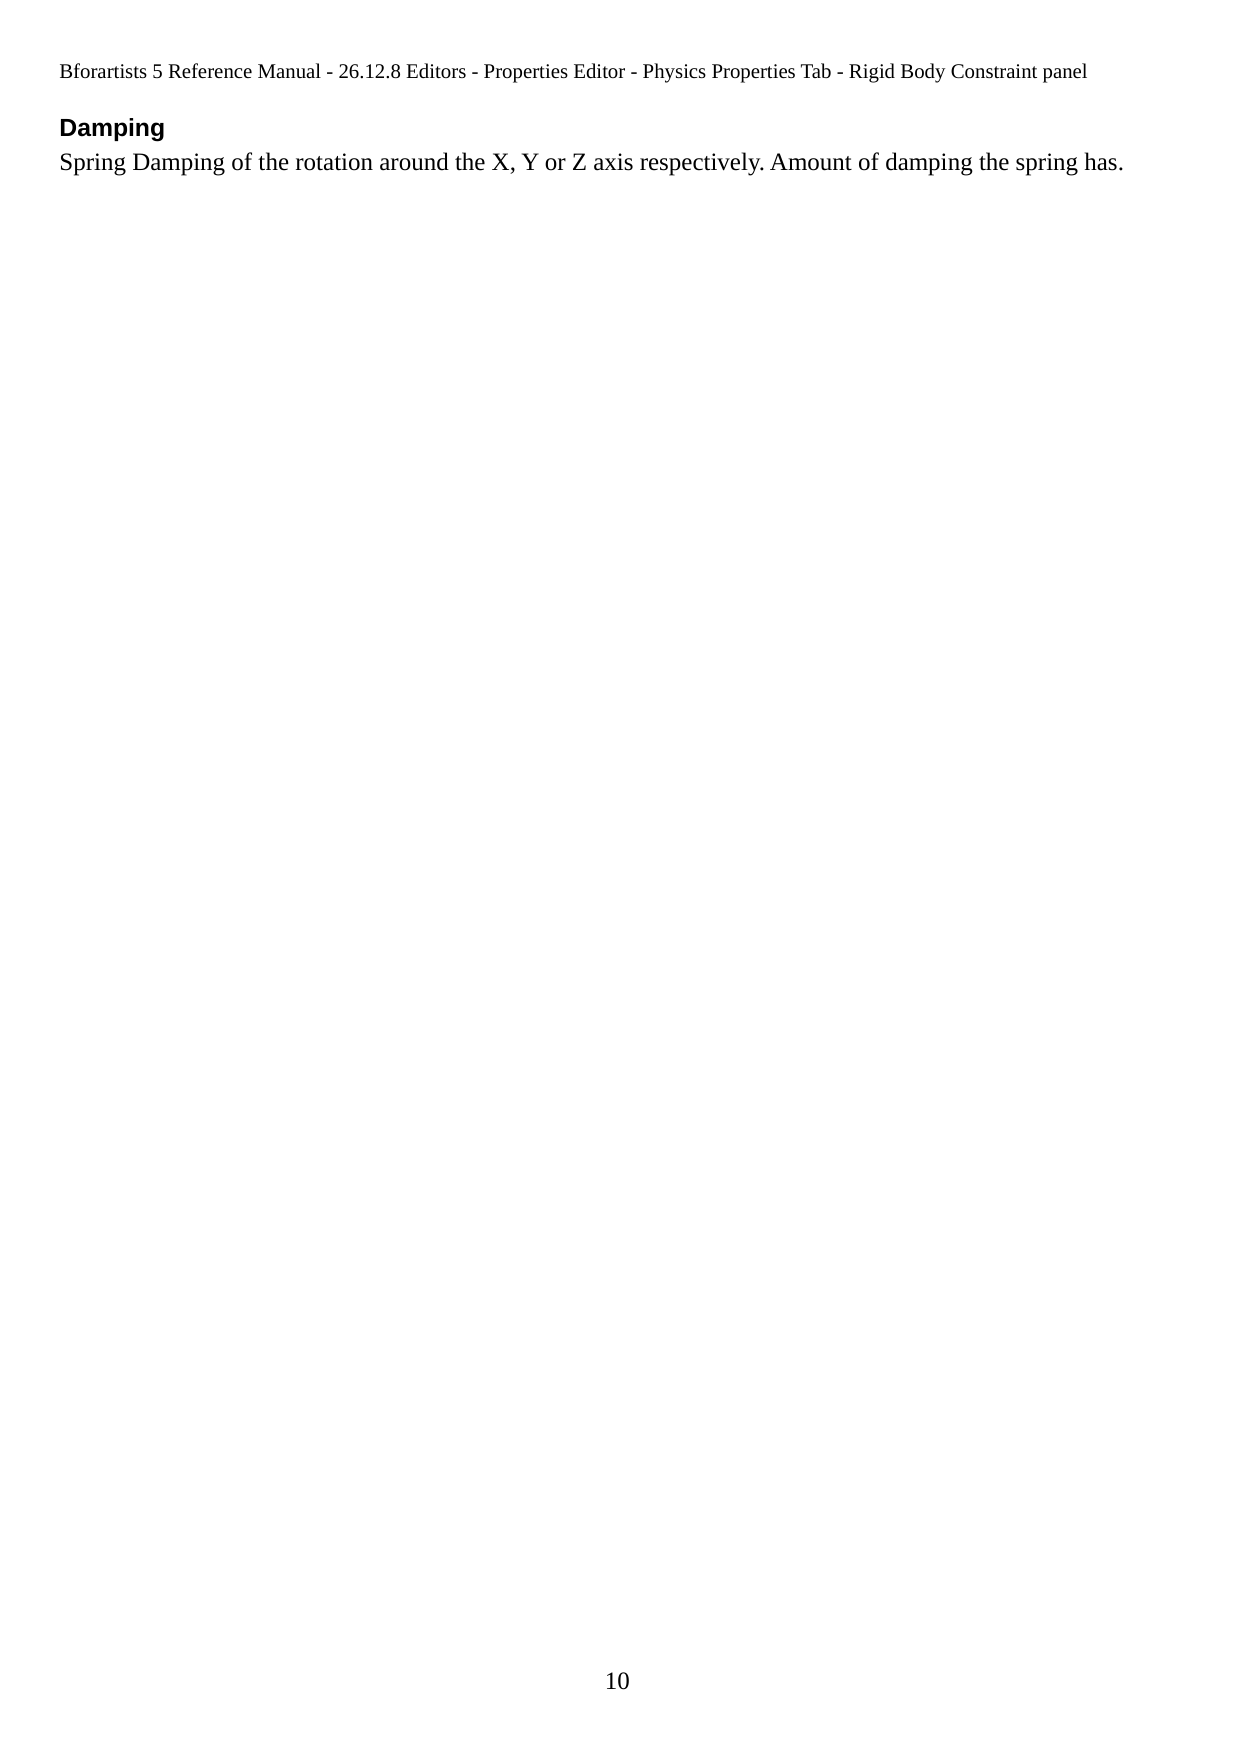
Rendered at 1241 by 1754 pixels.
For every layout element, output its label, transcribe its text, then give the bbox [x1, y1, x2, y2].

text Spring Damping of the rotation around the X, Y or Z axis respectively. Amount of damping the spring has. [59, 147, 1181, 176]
subtitle Damping [59, 113, 1181, 141]
